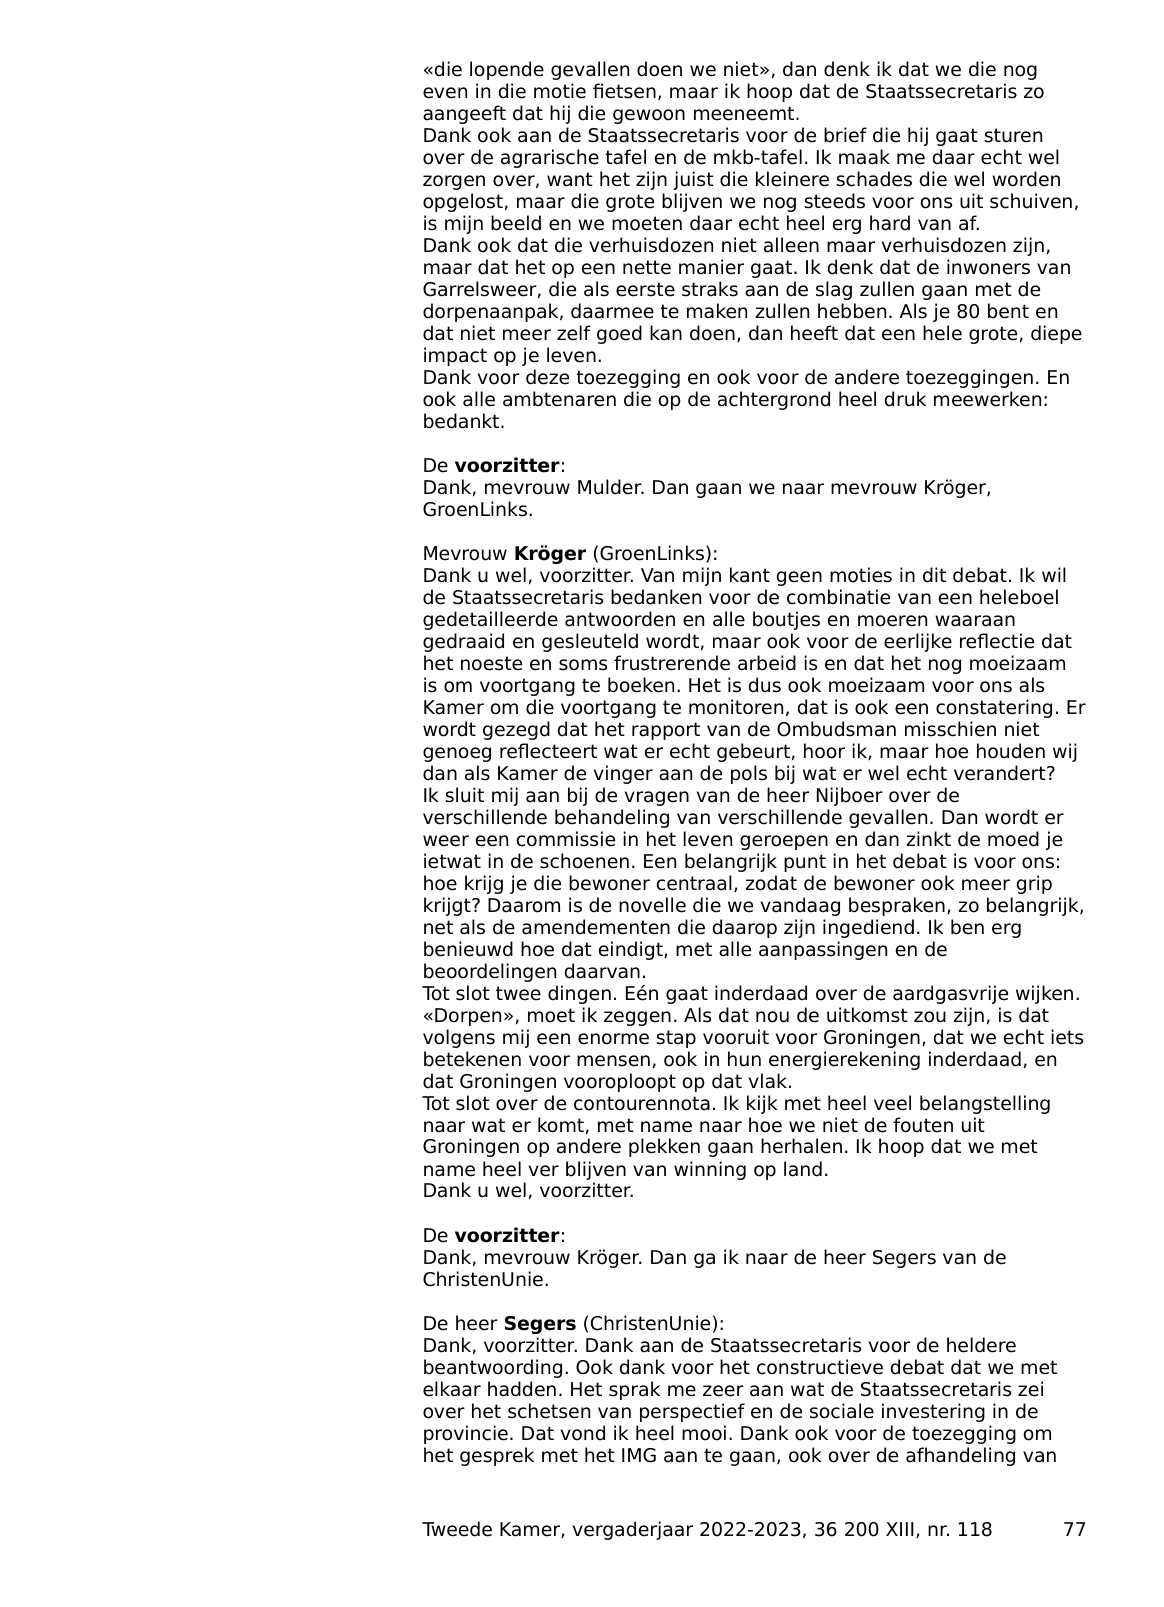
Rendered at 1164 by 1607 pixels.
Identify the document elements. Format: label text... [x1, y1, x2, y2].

text Dank, voorzitter. Dank aan de Staatssecretaris voor de heldere beantwoording. Ook dank voor het constructieve debat dat we met elkaar hadden. Het sprak me zeer aan wat de Staatssecretaris zei over het schetsen van perspectief en de sociale investering in de provincie. Dat vond ik heel mooi. Dank ook voor de toezegging om het gesprek met het IMG aan te gaan, ook over de afhandeling van [422, 1335, 1087, 1467]
text De voorzitter: [422, 455, 1087, 477]
text Dank u wel, voorzitter. Van mijn kant geen moties in dit debat. Ik wil de Staatssecretaris bedanken voor de combinatie van een heleboel gedetailleerde antwoorden en alle boutjes en moeren waaraan gedraaid en gesleuteld wordt, maar ook voor de eerlijke reflectie dat het noeste en soms frustrerende arbeid is en dat het nog moeizaam is om voortgang te boeken. Het is dus ook moeizaam voor ons als Kamer om die voortgang te monitoren, dat is ook een constatering. Er wordt gezegd dat het rapport van de Ombudsman misschien niet genoeg reflecteert wat er echt gebeurt, hoor ik, maar hoe houden wij dan als Kamer de vinger aan de pols bij wat er wel echt verandert? [422, 565, 1087, 785]
text Dank voor deze toezegging en ook voor de andere toezeggingen. En ook alle ambtenaren die op de achtergrond heel druk meewerken: bedankt. [422, 367, 1087, 433]
text Ik sluit mij aan bij de vragen van de heer Nijboer over de verschillende behandeling van verschillende gevallen. Dan wordt er weer een commissie in het leven geroepen en dan zinkt de moed je ietwat in de schoenen. Een belangrijk punt in het debat is voor ons: hoe krijg je die bewoner centraal, zodat de bewoner ook meer grip krijgt? Daarom is de novelle die we vandaag bespraken, zo belangrijk, net als de amendementen die daarop zijn ingediend. Ik ben erg benieuwd hoe dat eindigt, met alle aanpassingen en de beoordelingen daarvan. [422, 785, 1087, 983]
text Dank u wel, voorzitter. [422, 1180, 1087, 1202]
text De voorzitter: [422, 1224, 1087, 1247]
text De heer Segers (ChristenUnie): [422, 1313, 1087, 1335]
text Dank, mevrouw Mulder. Dan gaan we naar mevrouw Kröger, GroenLinks. [422, 477, 1087, 521]
text Dank ook aan de Staatssecretaris voor de brief die hij gaat sturen over de agrarische tafel en de mkb-tafel. Ik maak me daar echt wel zorgen over, want het zijn juist die kleinere schades die wel worden opgelost, maar die grote blijven we nog steeds voor ons uit schuiven, is mijn beeld en we moeten daar echt heel erg hard van af. [422, 125, 1087, 235]
text Tot slot over de contourennota. Ik kijk met heel veel belangstelling naar wat er komt, met name naar hoe we niet de fouten uit Groningen op andere plekken gaan herhalen. Ik hoop dat we met name heel ver blijven van winning op land. [422, 1092, 1087, 1180]
text Tot slot twee dingen. Eén gaat inderdaad over de aardgasvrije wijken. «Dorpen», moet ik zeggen. Als dat nou de uitkomst zou zijn, is dat volgens mij een enorme stap vooruit voor Groningen, dat we echt iets betekenen voor mensen, ook in hun energierekening inderdaad, en dat Groningen vooroploopt op dat vlak. [422, 983, 1087, 1092]
text «die lopende gevallen doen we niet», dan denk ik dat we die nog even in die motie fietsen, maar ik hoop dat de Staatssecretaris zo aangeeft dat hij die gewoon meeneemt. [422, 59, 1087, 125]
text Dank, mevrouw Kröger. Dan ga ik naar de heer Segers van de ChristenUnie. [422, 1247, 1087, 1291]
text Dank ook dat die verhuisdozen niet alleen maar verhuisdozen zijn, maar dat het op een nette manier gaat. Ik denk dat de inwoners van Garrelsweer, die als eerste straks aan de slag zullen gaan met de dorpenaanpak, daarmee te maken zullen hebben. Als je 80 bent en dat niet meer zelf goed kan doen, dan heeft dat een hele grote, diepe impact op je leven. [422, 235, 1087, 367]
text Mevrouw Kröger (GroenLinks): [422, 543, 1087, 565]
